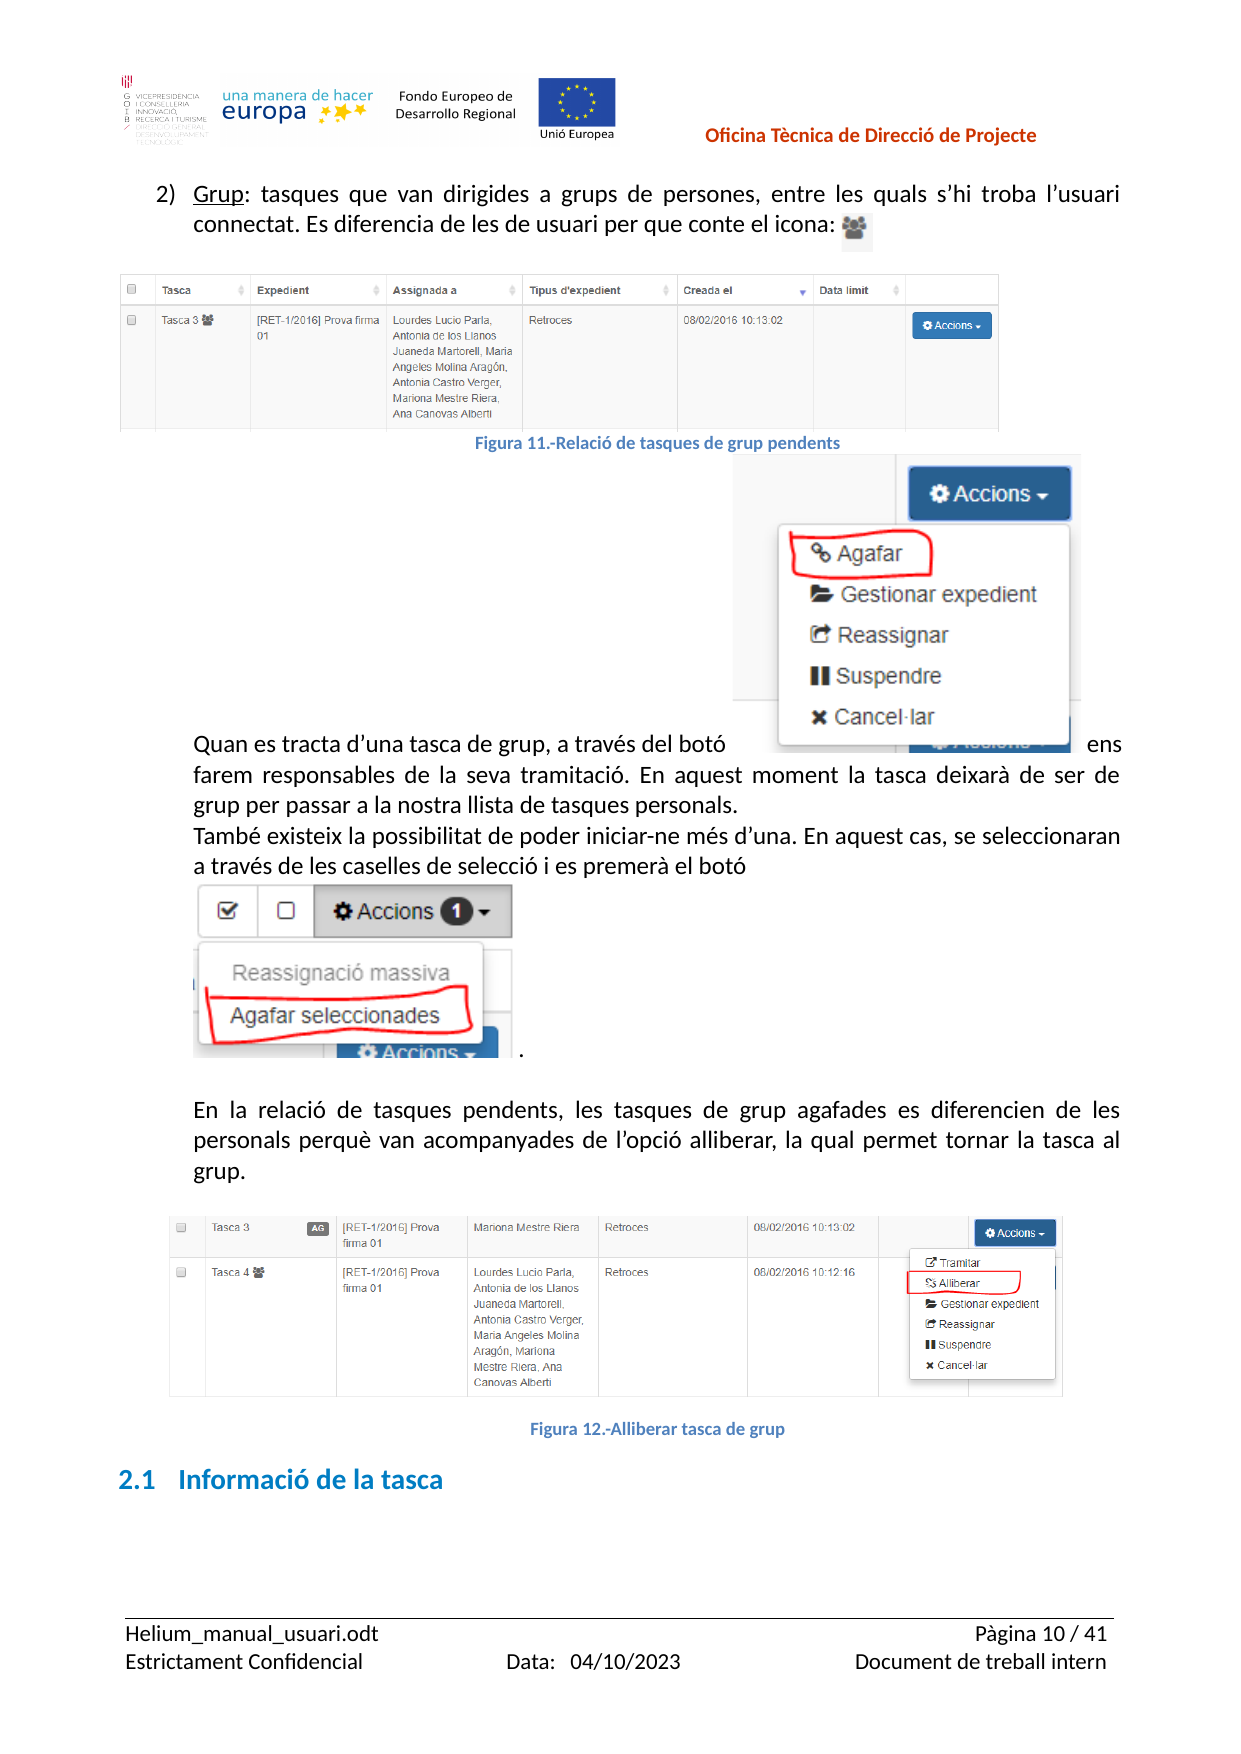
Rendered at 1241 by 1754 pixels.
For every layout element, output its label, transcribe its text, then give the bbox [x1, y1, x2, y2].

picture [162, 1216, 1063, 1397]
picture [118, 73, 213, 147]
picture [841, 213, 873, 252]
picture [732, 454, 1082, 753]
picture [219, 73, 621, 147]
list Quan es tracta d’una tasca de grup, a través del botó ens farem responsables de la seva tramitació. En aquest moment la tasca deixarà de ser de grup per passar a la nostra llista de tasques personals. [193, 454, 1122, 820]
picture [193, 880, 519, 1058]
subtitle Informació de la tasca [118, 1461, 1122, 1496]
picture [118, 272, 1004, 432]
list En la relació de tasques pendents, les tasques de grup agafades es diferencien de les personals perquè van acompanyades de l’opció alliberar, la qual permet tornar la tasca al grup. [193, 1094, 1122, 1186]
text Figura 12.-Alliberar tasca de grup [193, 1417, 1122, 1440]
list . [193, 881, 1122, 1064]
list També existeix la possibilitat de poder iniciar-ne més d’una. En aquest cas, se seleccionaran a través de les caselles de selecció i es premerà el botó [193, 820, 1122, 881]
text Figura 11.-Relació de tasques de grup pendents [193, 431, 1122, 454]
list Grup: tasques que van dirigides a grups de persones, entre les quals s’hi troba l’usuari connectat. Es diferencia de les de usuari per que conte el icona: [156, 178, 1122, 252]
